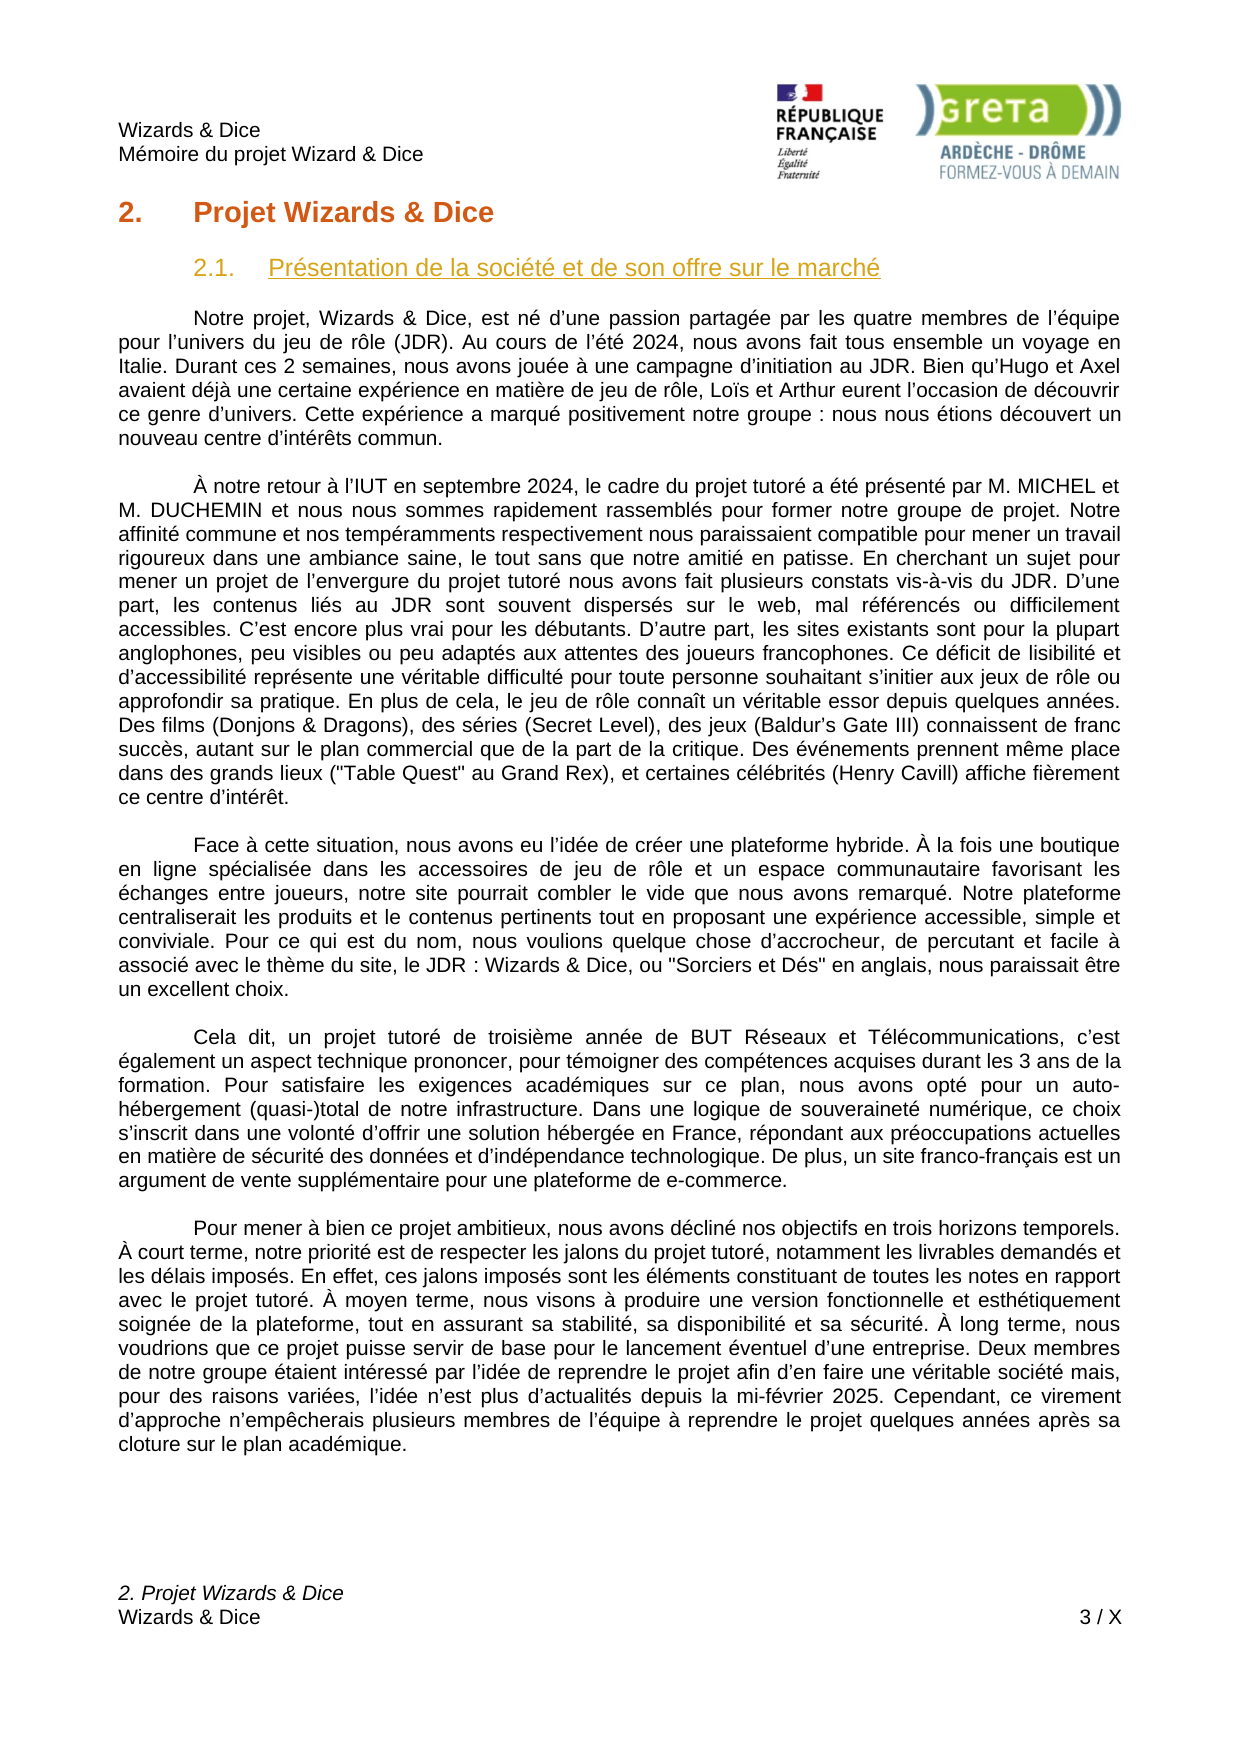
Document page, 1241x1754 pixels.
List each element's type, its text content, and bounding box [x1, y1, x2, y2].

picture [776, 82, 1124, 182]
subtitle Présentation de la société et de son offre sur le marché [193, 253, 1122, 282]
subtitle Projet Wizards & Dice [118, 196, 1122, 229]
text Notre projet, Wizards & Dice, est né d’une passion partagée par les quatre membres de l’équipe pour l’univers du jeu de rôle (JDR). Au cours de l’été 2024, nous avons fait tous ensemble un voyage en Italie. Durant ces 2 semaines, nous avons jouée à une campagne d’initiation au JDR. Bien qu’Hugo et Axel avaient déjà une certaine expérience en matière de jeu de rôle, Loïs et Arthur eurent l’occasion de découvrir ce genre d’univers. Cette expérience a marqué positivement notre groupe : nous nous étions découvert un nouveau centre d’intérêts commun. [118, 306, 1122, 449]
text Face à cette situation, nous avons eu l’idée de créer une plateforme hybride. À la fois une boutique en ligne spécialisée dans les accessoires de jeu de rôle et un espace communautaire favorisant les échanges entre joueurs, notre site pourrait combler le vide que nous avons remarqué. Notre plateforme centraliserait les produits et le contenus pertinents tout en proposant une expérience accessible, simple et conviviale. Pour ce qui est du nom, nous voulions quelque chose d’accrocheur, de percutant et facile à associé avec le thème du site, le JDR : Wizards & Dice, ou "Sorciers et Dés" en anglais, nous paraissait être un excellent choix. [118, 833, 1122, 1001]
text À notre retour à l’IUT en septembre 2024, le cadre du projet tutoré a été présenté par M. MICHEL et M. DUCHEMIN et nous nous sommes rapidement rassemblés pour former notre groupe de projet. Notre affinité commune et nos tempéramments respectivement nous paraissaient compatible pour mener un travail rigoureux dans une ambiance saine, le tout sans que notre amitié en patisse. En cherchant un sujet pour mener un projet de l’envergure du projet tutoré nous avons fait plusieurs constats vis-à-vis du JDR. D’une part, les contenus liés au JDR sont souvent dispersés sur le web, mal référencés ou difficilement accessibles. C’est encore plus vrai pour les débutants. D’autre part, les sites existants sont pour la plupart anglophones, peu visibles ou peu adaptés aux attentes des joueurs francophones. Ce déficit de lisibilité et d’accessibilité représente une véritable difficulté pour toute personne souhaitant s’initier aux jeux de rôle ou approfondir sa pratique. En plus de cela, le jeu de rôle connaît un véritable essor depuis quelques années. Des films (Donjons & Dragons), des séries (Secret Level), des jeux (Baldur’s Gate III) connaissent de franc succès, autant sur le plan commercial que de la part de la critique. Des événements prennent même place dans des grands lieux ("Table Quest" au Grand Rex), et certaines célébrités (Henry Cavill) affiche fièrement ce centre d’intérêt. [118, 473, 1122, 809]
text Cela dit, un projet tutoré de troisième année de BUT Réseaux et Télécommunications, c’est également un aspect technique prononcer, pour témoigner des compétences acquises durant les 3 ans de la formation. Pour satisfaire les exigences académiques sur ce plan, nous avons opté pour un auto-hébergement (quasi-)total de notre infrastructure. Dans une logique de souveraineté numérique, ce choix s’inscrit dans une volonté d’offrir une solution hébergée en France, répondant aux préoccupations actuelles en matière de sécurité des données et d’indépendance technologique. De plus, un site franco-français est un argument de vente supplémentaire pour une plateforme de e-commerce. [118, 1024, 1122, 1192]
text Pour mener à bien ce projet ambitieux, nous avons décliné nos objectifs en trois horizons temporels. À court terme, notre priorité est de respecter les jalons du projet tutoré, notamment les livrables demandés et les délais imposés. En effet, ces jalons imposés sont les éléments constituant de toutes les notes en rapport avec le projet tutoré. À moyen terme, nous visons à produire une version fonctionnelle et esthétiquement soignée de la plateforme, tout en assurant sa stabilité, sa disponibilité et sa sécurité. À long terme, nous voudrions que ce projet puisse servir de base pour le lancement éventuel d’une entreprise. Deux membres de notre groupe étaient intéressé par l’idée de reprendre le projet afin d’en faire une véritable société mais, pour des raisons variées, l’idée n’est plus d’actualités depuis la mi-février 2025. Cependant, ce virement d’approche n’empêcherais plusieurs membres de l’équipe à reprendre le projet quelques années après sa cloture sur le plan académique. [118, 1216, 1122, 1456]
